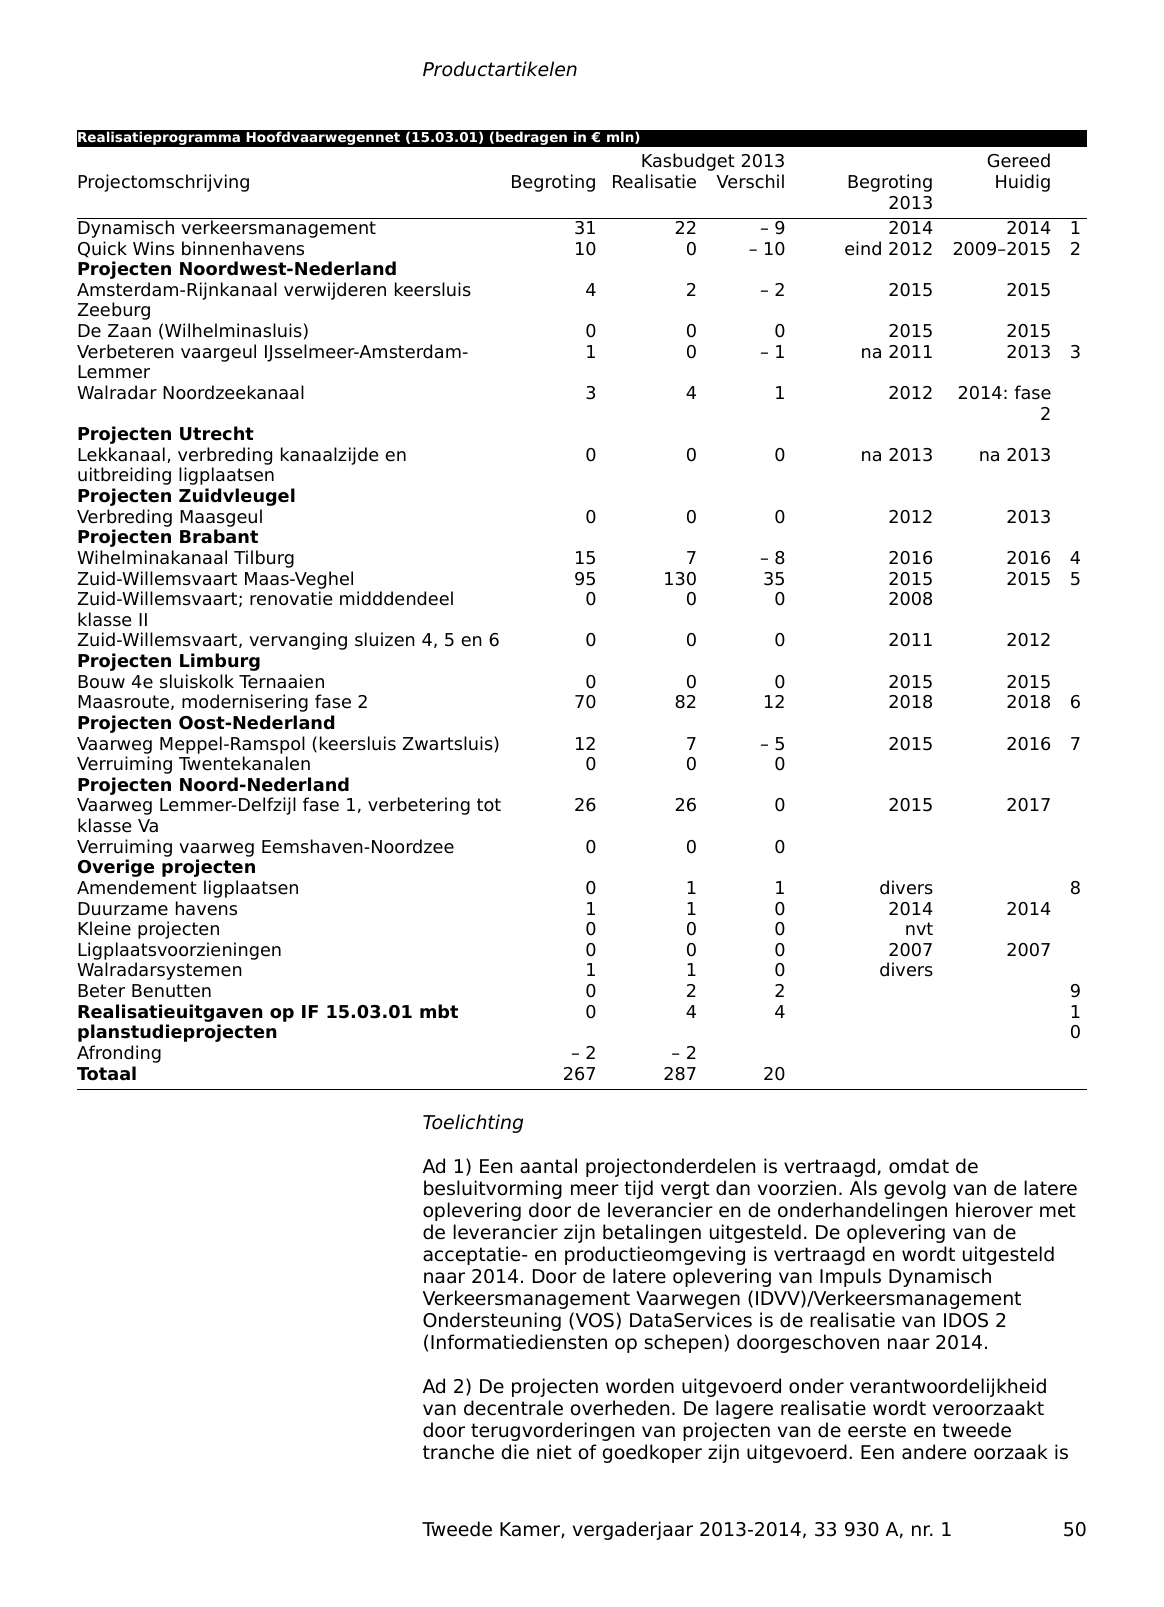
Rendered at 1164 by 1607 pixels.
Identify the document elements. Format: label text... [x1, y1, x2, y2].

table_cell Duurzame havens [77, 899, 502, 919]
table_cell 0 [703, 507, 791, 527]
table_cell [939, 651, 1057, 672]
table_cell 2 [1057, 239, 1087, 259]
table_cell 0 [602, 837, 703, 857]
table_cell 2017 [939, 795, 1057, 837]
table_cell Verruiming Twentekanalen [77, 754, 502, 775]
table_cell 0 [502, 630, 602, 651]
table_cell [1057, 280, 1087, 321]
table_cell [1057, 383, 1087, 424]
table_cell 35 [703, 569, 791, 589]
table_cell Lekkanaal, verbreding kanaalzijde en uitbreiding ligplaatsen [77, 445, 502, 486]
table_cell 1 [703, 878, 791, 898]
table_cell 2015 [791, 569, 939, 589]
table_cell 2015 [791, 321, 939, 342]
table_cell – 2 [602, 1043, 703, 1063]
table_cell Realisatie [602, 172, 703, 218]
table_cell [703, 775, 791, 795]
table_cell [791, 837, 939, 857]
table_cell Vaarweg Lemmer-Delfzijl fase 1, verbetering tot klasse Va [77, 795, 502, 837]
table_cell 2018 [791, 692, 939, 713]
table_cell 20 [703, 1064, 791, 1089]
table_cell [939, 259, 1057, 280]
table_cell 2014 [939, 219, 1057, 238]
table_cell [1057, 899, 1087, 919]
table_cell 0 [502, 940, 602, 960]
table_cell 9 [1057, 981, 1087, 1002]
table_cell 2015 [791, 734, 939, 754]
table_cell 2011 [791, 630, 939, 651]
table_cell [791, 1043, 939, 1063]
table_cell [939, 857, 1057, 878]
table_cell 0 [703, 589, 791, 630]
table_cell 12 [703, 692, 791, 713]
table_cell [791, 424, 939, 445]
table_cell 2 [703, 981, 791, 1002]
table_cell [703, 1043, 791, 1063]
table_cell 0 [502, 981, 602, 1002]
table_cell Wihelminakanaal Tilburg [77, 548, 502, 568]
table_cell 0 [502, 754, 602, 775]
table_cell 4 [703, 1002, 791, 1043]
table_cell 2015 [939, 321, 1057, 342]
table_cell 26 [602, 795, 703, 837]
table_cell – 9 [703, 219, 791, 238]
table_cell [77, 147, 502, 172]
table_cell Zuid-Willemsvaart, vervanging sluizen 4, 5 en 6 [77, 630, 502, 651]
table_cell [791, 486, 939, 507]
table_cell [939, 919, 1057, 940]
table_cell [1057, 630, 1087, 651]
table_cell 0 [602, 754, 703, 775]
table_cell 2008 [791, 589, 939, 630]
table_cell 0 [703, 754, 791, 775]
table_cell 7 [1057, 734, 1087, 754]
table_cell [791, 259, 939, 280]
table_cell Begroting [502, 172, 602, 218]
table_cell Gereed [791, 147, 1057, 172]
table_cell [939, 1064, 1057, 1089]
table_cell nvt [791, 919, 939, 940]
table_cell Zuid-Willemsvaart; renovatie midddendeel klasse II [77, 589, 502, 630]
table_cell 3 [502, 383, 602, 424]
table_cell [939, 1043, 1057, 1063]
table_cell [939, 486, 1057, 507]
table_cell [1057, 527, 1087, 548]
table_cell 2015 [791, 280, 939, 321]
table_cell 0 [703, 321, 791, 342]
table_cell – 8 [703, 548, 791, 568]
table_cell [602, 651, 703, 672]
table_cell 0 [502, 878, 602, 898]
table_cell [1057, 486, 1087, 507]
table_cell [502, 486, 602, 507]
table_cell 2014 [791, 899, 939, 919]
table_cell 2015 [791, 795, 939, 837]
table_cell Totaal [77, 1064, 502, 1089]
table_cell 0 [502, 1002, 602, 1043]
table_cell [1057, 857, 1087, 878]
table_cell 4 [502, 280, 602, 321]
table_cell [602, 259, 703, 280]
table_cell 2012 [939, 630, 1057, 651]
table_cell 0 [703, 672, 791, 692]
table_cell [1057, 940, 1087, 960]
table_cell [791, 1064, 939, 1089]
table_cell [1057, 651, 1087, 672]
table_cell 15 [502, 548, 602, 568]
text Ad 2) De projecten worden uitgevoerd onder verantwoordelijkheid van decentrale overheden. De lagere realisatie wordt veroorzaakt door terugvorderingen van projecten van de eerste en tweede tranche die niet of goedkoper zijn uitgevoerd. Een andere oorzaak is [422, 1376, 1087, 1464]
table_cell divers [791, 960, 939, 981]
table_cell Bouw 4e sluiskolk Ternaaien [77, 672, 502, 692]
table_cell 10 [1057, 1002, 1087, 1043]
table_cell eind 2012 [791, 239, 939, 259]
table_cell 2013 [939, 507, 1057, 527]
table_cell 2007 [939, 940, 1057, 960]
table_cell 4 [1057, 548, 1087, 568]
table_cell [791, 713, 939, 733]
table_cell Vaarweg Meppel-Ramspol (keersluis Zwartsluis) [77, 734, 502, 754]
table_cell 0 [703, 837, 791, 857]
table_cell 0 [602, 321, 703, 342]
table_cell 70 [502, 692, 602, 713]
table_cell [939, 713, 1057, 733]
table_cell [502, 651, 602, 672]
table_cell 7 [602, 548, 703, 568]
table_cell [1057, 672, 1087, 692]
table_cell 2014 [791, 219, 939, 238]
table_cell [791, 527, 939, 548]
table_cell [1057, 321, 1087, 342]
table_cell 0 [602, 672, 703, 692]
table_cell 82 [602, 692, 703, 713]
table_cell Amendement ligplaatsen [77, 878, 502, 898]
table_cell Walradarsystemen [77, 960, 502, 981]
table_cell 0 [502, 837, 602, 857]
table_cell Maasroute, modernisering fase 2 [77, 692, 502, 713]
table_cell 1 [1057, 219, 1087, 238]
table_header Realisatieprogramma Hoofdvaarwegennet (15.03.01) (bedragen in € mln) [77, 130, 1087, 146]
table_cell [602, 527, 703, 548]
table_cell 0 [502, 672, 602, 692]
table_cell [791, 775, 939, 795]
table_cell [1057, 960, 1087, 981]
table_cell [1057, 1043, 1087, 1063]
table_cell Verschil [703, 172, 791, 218]
table_cell 0 [602, 445, 703, 486]
table_cell 0 [703, 940, 791, 960]
table_cell 2 [602, 280, 703, 321]
table_cell [1057, 424, 1087, 445]
table_cell 0 [602, 919, 703, 940]
subtitle Toelichting [422, 1112, 1087, 1134]
table_cell [602, 713, 703, 733]
table_cell [939, 527, 1057, 548]
table_cell 31 [502, 219, 602, 238]
table_cell 0 [602, 507, 703, 527]
table_cell [703, 651, 791, 672]
table_cell [502, 424, 602, 445]
table_cell Kleine projecten [77, 919, 502, 940]
table_cell [1057, 259, 1087, 280]
table_cell [791, 651, 939, 672]
table_cell 0 [602, 630, 703, 651]
table_cell De Zaan (Wilhelminasluis) [77, 321, 502, 342]
table_cell 1 [602, 960, 703, 981]
table_cell [703, 857, 791, 878]
table_cell [939, 754, 1057, 775]
table_cell [1057, 754, 1087, 775]
table_cell 0 [602, 589, 703, 630]
table_cell na 2013 [939, 445, 1057, 486]
table_cell Projecten Utrecht [77, 424, 502, 445]
table_cell 8 [1057, 878, 1087, 898]
table_cell Verbreding Maasgeul [77, 507, 502, 527]
table_cell 1 [602, 899, 703, 919]
table_cell 1 [502, 899, 602, 919]
table_cell [1057, 445, 1087, 486]
table_cell 0 [703, 899, 791, 919]
text Ad 1) Een aantal projectonderdelen is vertraagd, omdat de besluitvorming meer tijd vergt dan voorzien. Als gevolg van de latere oplevering door de leverancier en de onderhandelingen hierover met de leverancier zijn betalingen uitgesteld. De oplevering van de acceptatie- en productieomgeving is vertraagd en wordt uitgesteld naar 2014. Door de latere oplevering van Impuls Dynamisch Verkeersmanagement Vaarwegen (IDVV)/Verkeersmanagement Ondersteuning (VOS) DataServices is de realisatie van IDOS 2 (Informatiediensten op schepen) doorgeschoven naar 2014. [422, 1156, 1087, 1354]
table_cell 2015 [939, 569, 1057, 589]
table_cell Huidig [939, 172, 1057, 218]
table_cell 12 [502, 734, 602, 754]
table_cell 10 [502, 239, 602, 259]
table_cell 2014 [939, 899, 1057, 919]
table_cell [1057, 919, 1087, 940]
table_cell Projecten Zuidvleugel [77, 486, 502, 507]
table_cell [703, 486, 791, 507]
table_cell 3 [1057, 342, 1087, 383]
table_cell Walradar Noordzeekanaal [77, 383, 502, 424]
table_cell 22 [602, 219, 703, 238]
table_cell – 2 [502, 1043, 602, 1063]
table_cell [1057, 775, 1087, 795]
table_cell 2016 [939, 734, 1057, 754]
table_cell [602, 424, 703, 445]
table_cell [703, 527, 791, 548]
table_cell [939, 589, 1057, 630]
table_cell 0 [502, 919, 602, 940]
table_cell 0 [602, 239, 703, 259]
table_cell [1057, 507, 1087, 527]
table_cell Begroting 2013 [791, 172, 939, 218]
table_cell 0 [703, 960, 791, 981]
table_cell 6 [1057, 692, 1087, 713]
table_cell [939, 878, 1057, 898]
table_cell [1057, 795, 1087, 837]
table_cell 0 [502, 507, 602, 527]
table_cell 26 [502, 795, 602, 837]
table_cell [502, 527, 602, 548]
table_cell [1057, 837, 1087, 857]
table_cell [939, 424, 1057, 445]
table_cell 4 [602, 383, 703, 424]
table_cell divers [791, 878, 939, 898]
table_cell – 10 [703, 239, 791, 259]
table_cell 0 [703, 445, 791, 486]
table_cell Ligplaatsvoorzieningen [77, 940, 502, 960]
table_cell Verbeteren vaargeul IJsselmeer-Amsterdam-Lemmer [77, 342, 502, 383]
table_cell 2012 [791, 507, 939, 527]
table_cell 2009–2015 [939, 239, 1057, 259]
table_cell [502, 775, 602, 795]
table_cell [602, 486, 703, 507]
table_cell 2015 [939, 672, 1057, 692]
table_cell [1057, 147, 1087, 172]
table_cell 2007 [791, 940, 939, 960]
table_cell – 1 [703, 342, 791, 383]
table_cell Projecten Limburg [77, 651, 502, 672]
table_cell [939, 960, 1057, 981]
table_cell [1057, 713, 1087, 733]
table_cell [791, 1002, 939, 1043]
table_cell [939, 837, 1057, 857]
table_cell [602, 775, 703, 795]
table_cell Projecten Noordwest-Nederland [77, 259, 502, 280]
table_cell Overige projecten [77, 857, 502, 878]
table_cell Projectomschrijving [77, 172, 502, 218]
table_cell [939, 981, 1057, 1002]
table_cell – 5 [703, 734, 791, 754]
table_cell 95 [502, 569, 602, 589]
table_cell 2 [602, 981, 703, 1002]
table_cell Beter Benutten [77, 981, 502, 1002]
table_cell 267 [502, 1064, 602, 1089]
table_cell Projecten Oost-Nederland [77, 713, 502, 733]
table_cell [791, 754, 939, 775]
table_cell Afronding [77, 1043, 502, 1063]
table_cell 7 [602, 734, 703, 754]
table_cell [502, 713, 602, 733]
table_cell Dynamisch verkeersmanagement [77, 219, 502, 238]
table_cell Kasbudget 2013 [502, 147, 791, 172]
table_cell 2013 [939, 342, 1057, 383]
table_cell [791, 857, 939, 878]
table_cell 0 [502, 589, 602, 630]
table_cell 0 [602, 940, 703, 960]
table_cell 1 [703, 383, 791, 424]
table_cell 0 [703, 630, 791, 651]
table_cell 0 [602, 342, 703, 383]
table_cell na 2011 [791, 342, 939, 383]
table_cell [703, 424, 791, 445]
table_cell Projecten Brabant [77, 527, 502, 548]
table_cell 2015 [791, 672, 939, 692]
table_cell – 2 [703, 280, 791, 321]
table_cell 2012 [791, 383, 939, 424]
table_cell [791, 981, 939, 1002]
table_cell 2015 [939, 280, 1057, 321]
table_cell [502, 259, 602, 280]
table_cell 2016 [791, 548, 939, 568]
table_cell 287 [602, 1064, 703, 1089]
table_cell Quick Wins binnenhavens [77, 239, 502, 259]
table_cell [703, 713, 791, 733]
table_cell [939, 1002, 1057, 1043]
table_cell Projecten Noord-Nederland [77, 775, 502, 795]
table_cell 5 [1057, 569, 1087, 589]
table_cell 130 [602, 569, 703, 589]
table_cell Verruiming vaarweg Eemshaven-Noordzee [77, 837, 502, 857]
table_cell Amsterdam-Rijnkanaal verwijderen keersluis Zeeburg [77, 280, 502, 321]
table_cell [1057, 172, 1087, 218]
table_cell 1 [502, 960, 602, 981]
table_cell [939, 775, 1057, 795]
table_cell 1 [502, 342, 602, 383]
table_cell [1057, 1064, 1087, 1089]
table_cell 0 [703, 795, 791, 837]
table_cell 4 [602, 1002, 703, 1043]
table_cell [502, 857, 602, 878]
table_cell 0 [502, 445, 602, 486]
table_cell 2016 [939, 548, 1057, 568]
table_cell Zuid-Willemsvaart Maas-Veghel [77, 569, 502, 589]
table_cell 2018 [939, 692, 1057, 713]
table_cell na 2013 [791, 445, 939, 486]
table_cell Realisatieuitgaven op IF 15.03.01 mbt planstudieprojecten [77, 1002, 502, 1043]
table_cell 2014: fase 2 [939, 383, 1057, 424]
table_cell 1 [602, 878, 703, 898]
table_cell 0 [703, 919, 791, 940]
table_cell 0 [502, 321, 602, 342]
table_cell [602, 857, 703, 878]
table_cell [703, 259, 791, 280]
table_cell [1057, 589, 1087, 630]
